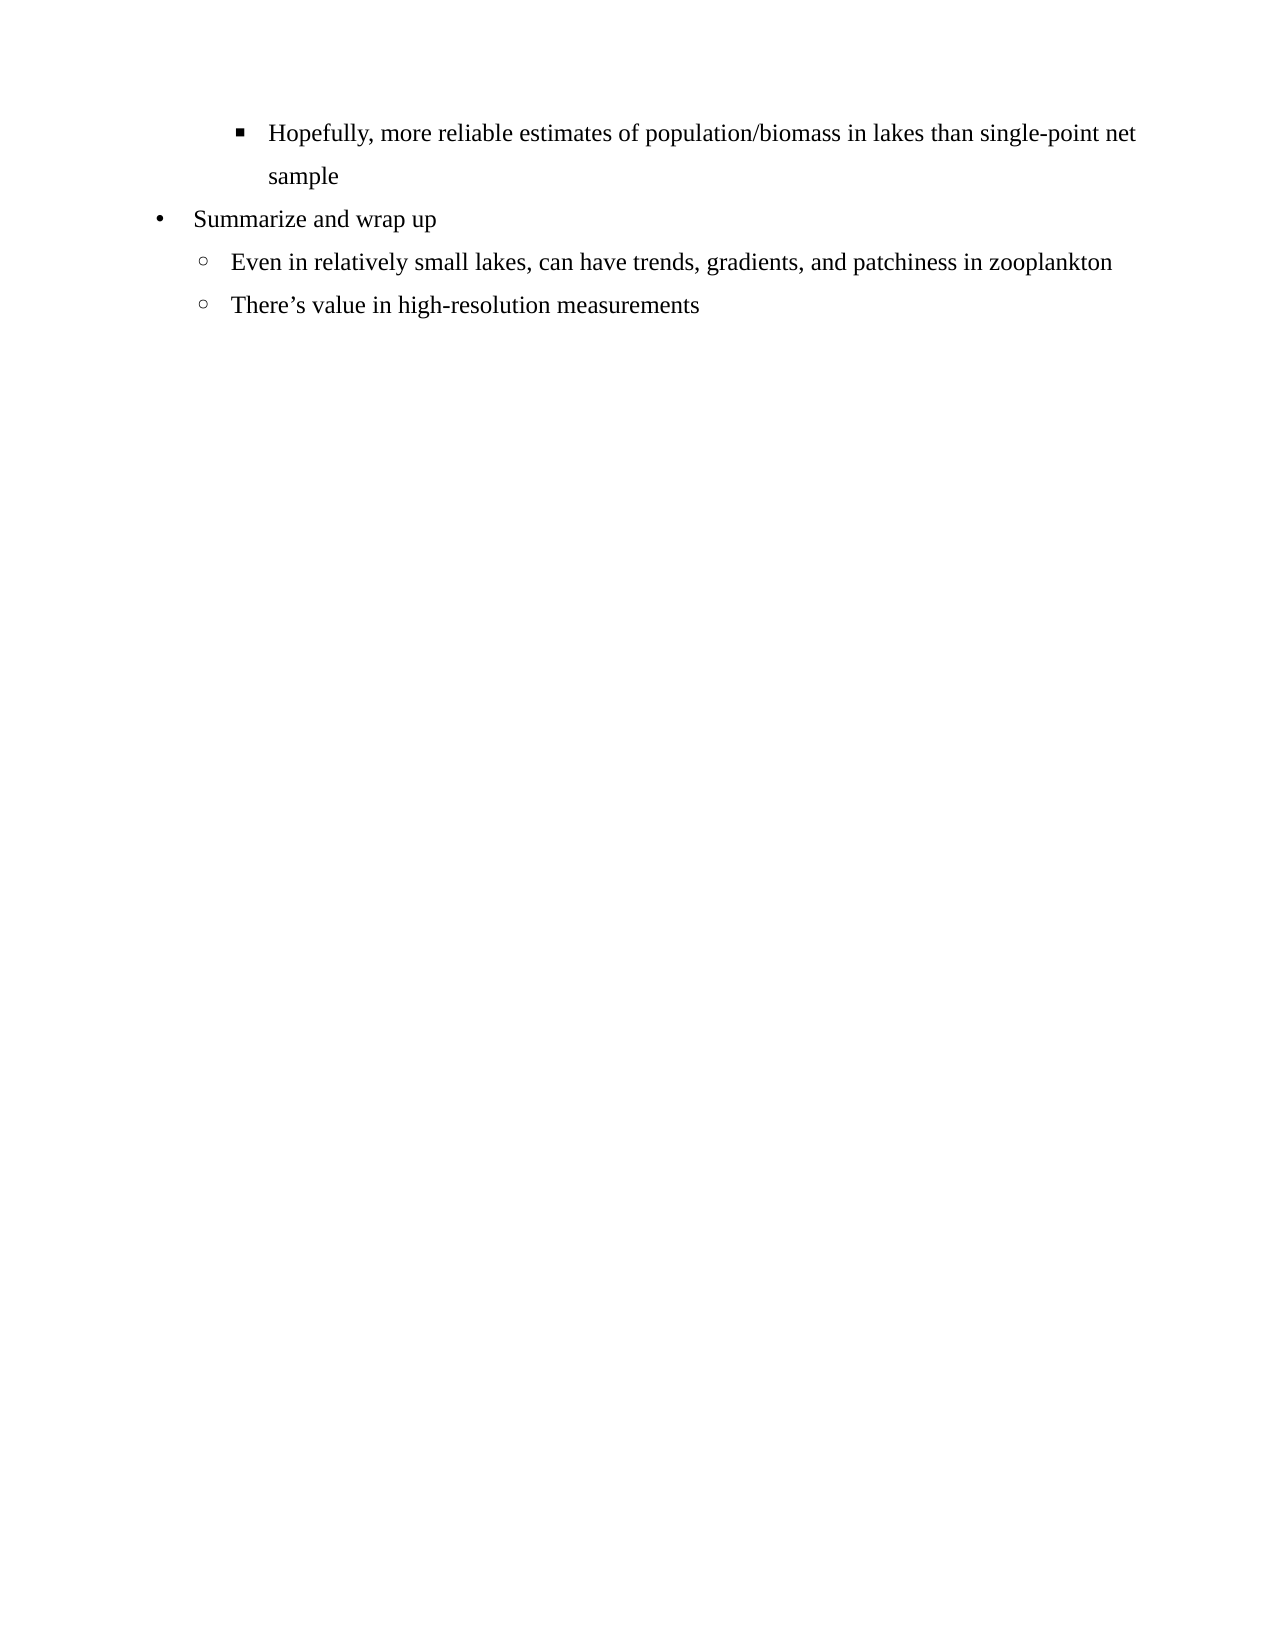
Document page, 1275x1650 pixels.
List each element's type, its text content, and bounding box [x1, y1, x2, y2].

list There’s value in high-resolution measurements [193, 291, 1157, 319]
list Hopefully, more reliable estimates of population/biomass in lakes than single-point net sample [231, 118, 1157, 190]
list Even in relatively small lakes, can have trends, gradients, and patchiness in zooplankton [193, 247, 1157, 276]
list Summarize and wrap up [156, 204, 1157, 233]
